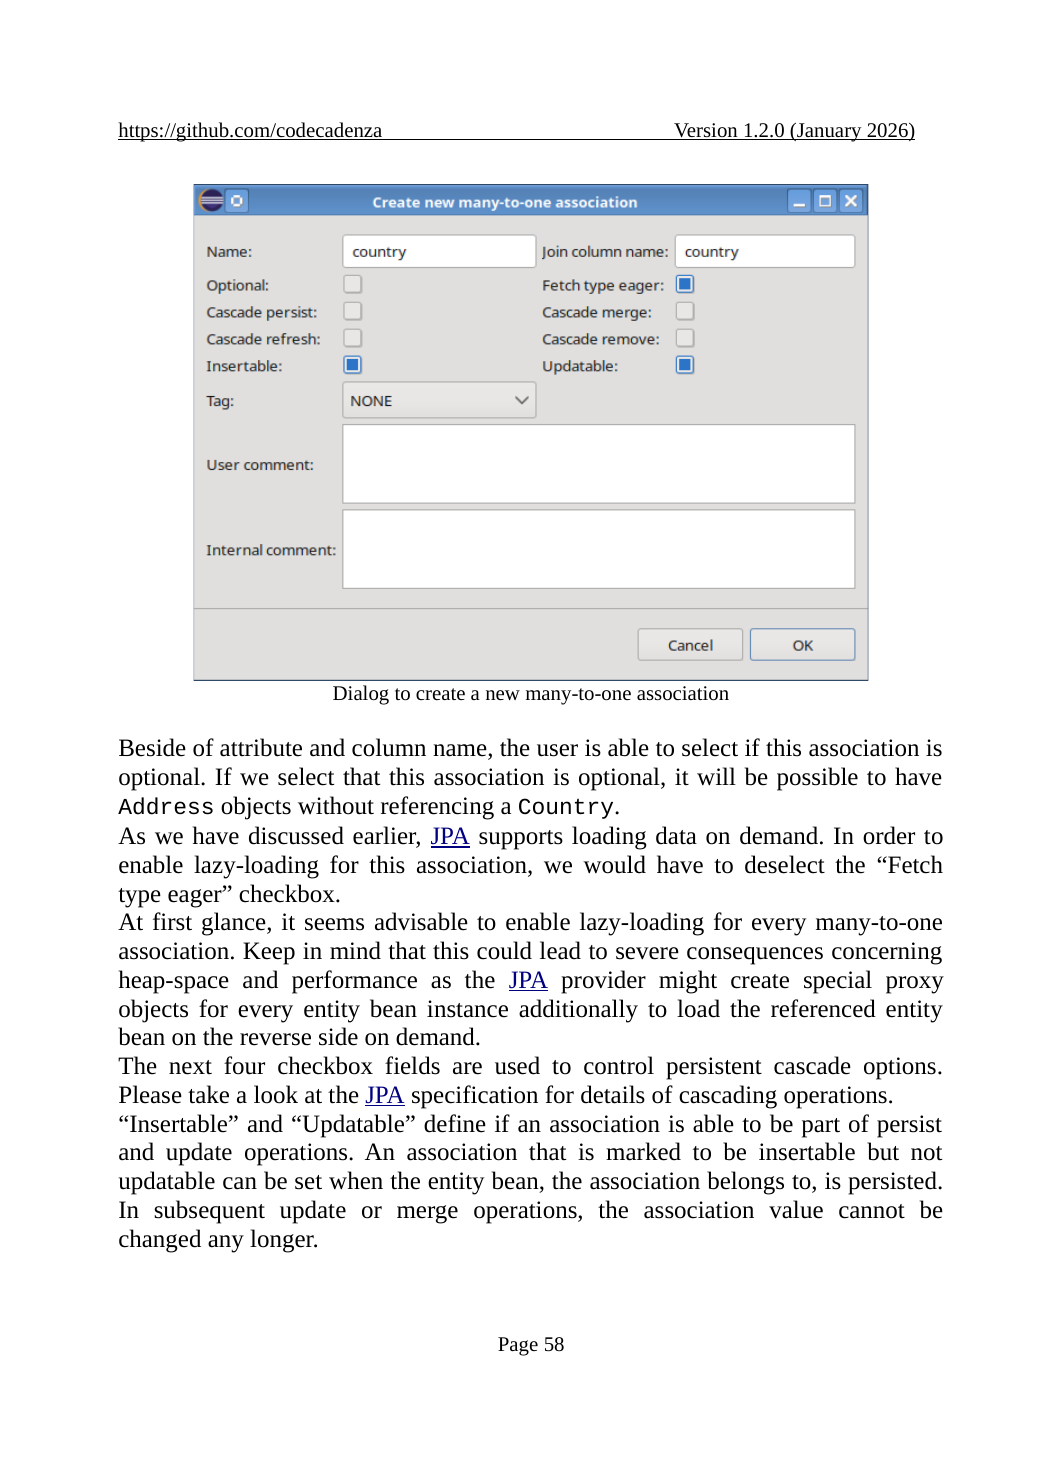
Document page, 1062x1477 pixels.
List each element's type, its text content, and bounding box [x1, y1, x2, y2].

text The next four checkbox fields are used to control persistent cascade options. Please take a look at the JPA specification for details of cascading operations. [118, 1051, 944, 1109]
text “Insertable” and “Updatable” define if an association is able to be part of persist and update operations. An association that is marked to be insertable but not updatable can be set when the entity bean, the association belongs to, is persisted. In subsequent update or merge operations, the association value cannot be changed any longer. [118, 1109, 944, 1252]
text At first glance, it seems advisable to enable lazy-loading for every many-to-one association. Keep in mind that this could lead to severe consequences concerning heap-space and performance as the JPA provider might create special proxy objects for every entity bean instance additionally to load the referenced entity bean on the reverse side on demand. [118, 907, 944, 1051]
picture [193, 184, 869, 681]
text Beside of attribute and column name, the user is able to select if this association is optional. If we select that this association is optional, it will be possible to have Address objects without referencing a Country. [118, 733, 944, 821]
text As we have discussed earlier, JPA supports loading data on demand. In order to enable lazy-loading for this association, we would have to deselect the “Fetch type eager” checkbox. [118, 821, 944, 907]
text Dialog to create a new many-to-one association [193, 681, 868, 705]
